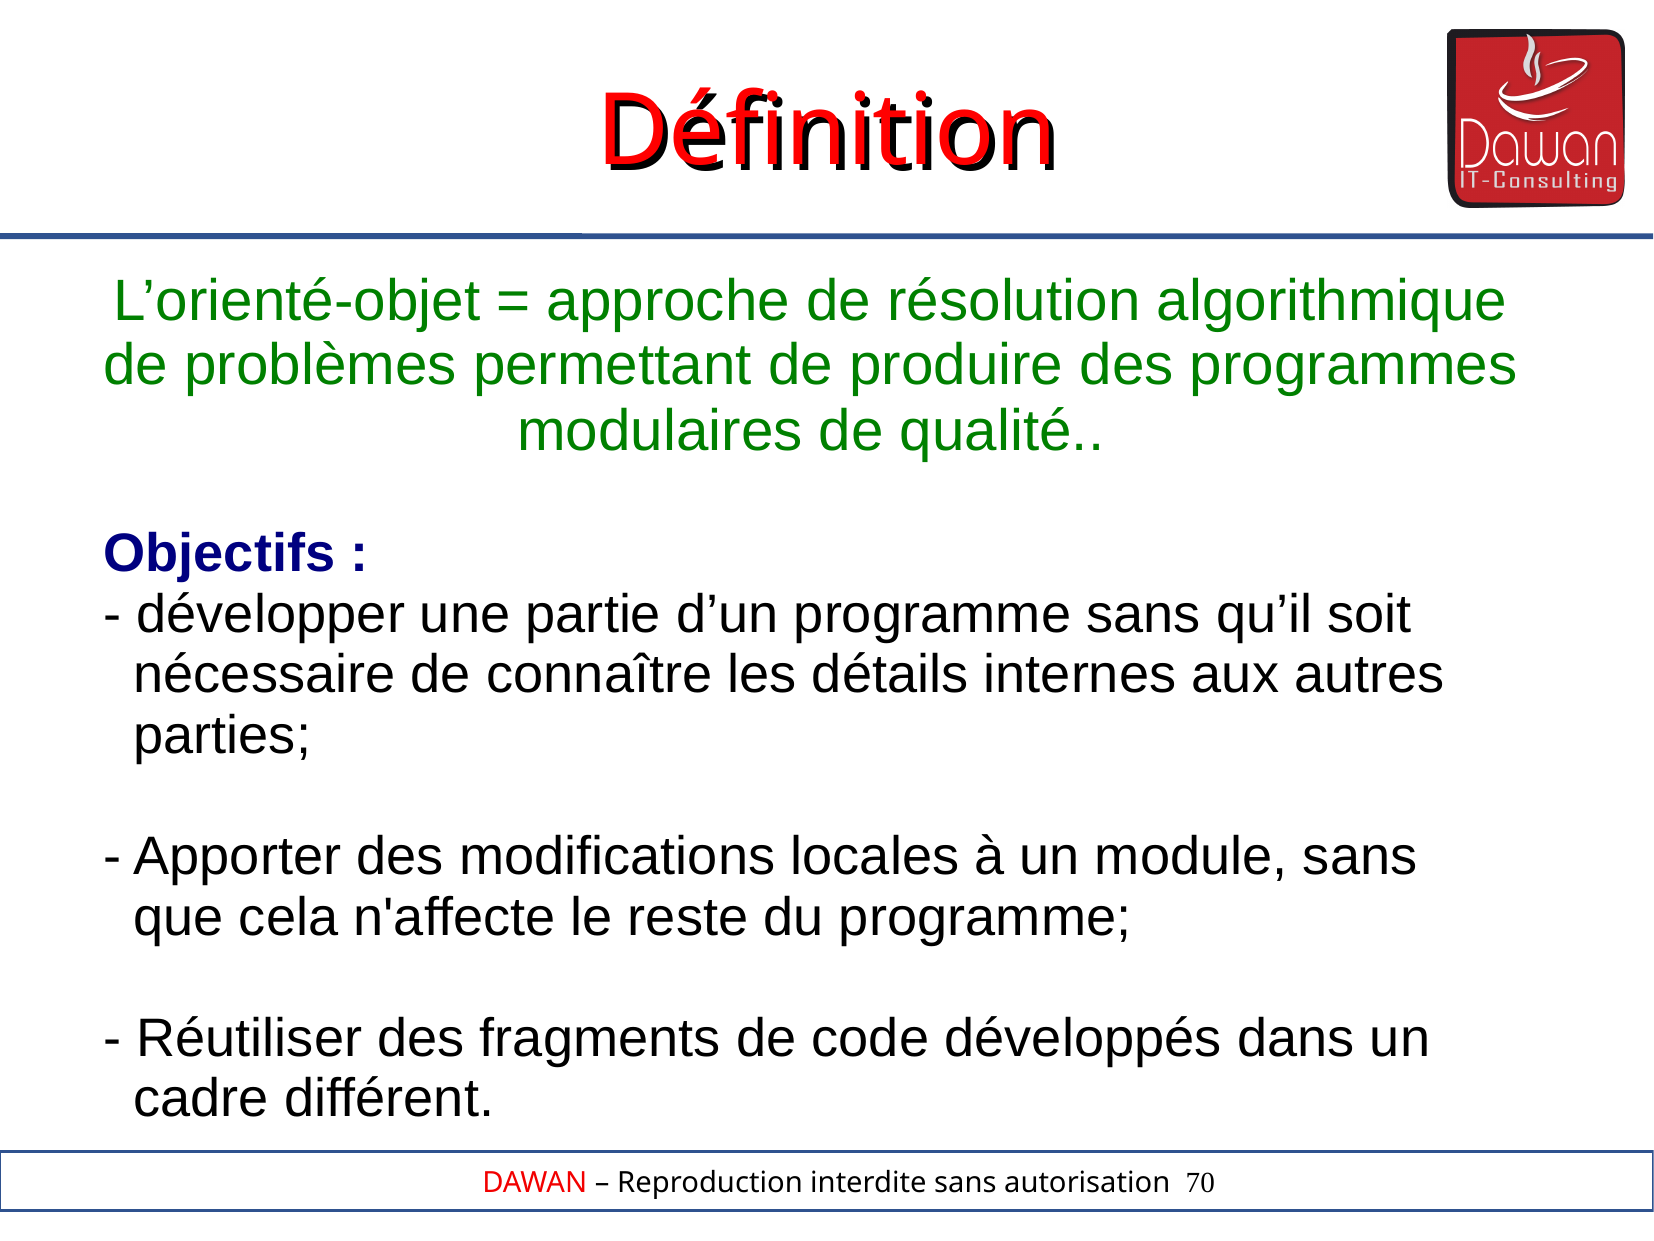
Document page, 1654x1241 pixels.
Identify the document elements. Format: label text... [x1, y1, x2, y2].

text_box Définition [88, 50, 1565, 182]
text_box [1185, 1163, 1565, 1228]
text_box L’orienté-objet = approche de résolution algorithmique de problèmes permettant de produire des programmes modulaires de qualité.. Objectifs : - développer une partie d’un programme sans qu’il soit nécessaire de connaître les détails internes aux autres parties; - Apporter des modifications locales à un module, sans que cela n'affecte le reste du programme; - Réutiliser des fragments de code développés dans un cadre différent. [88, 259, 1536, 1137]
